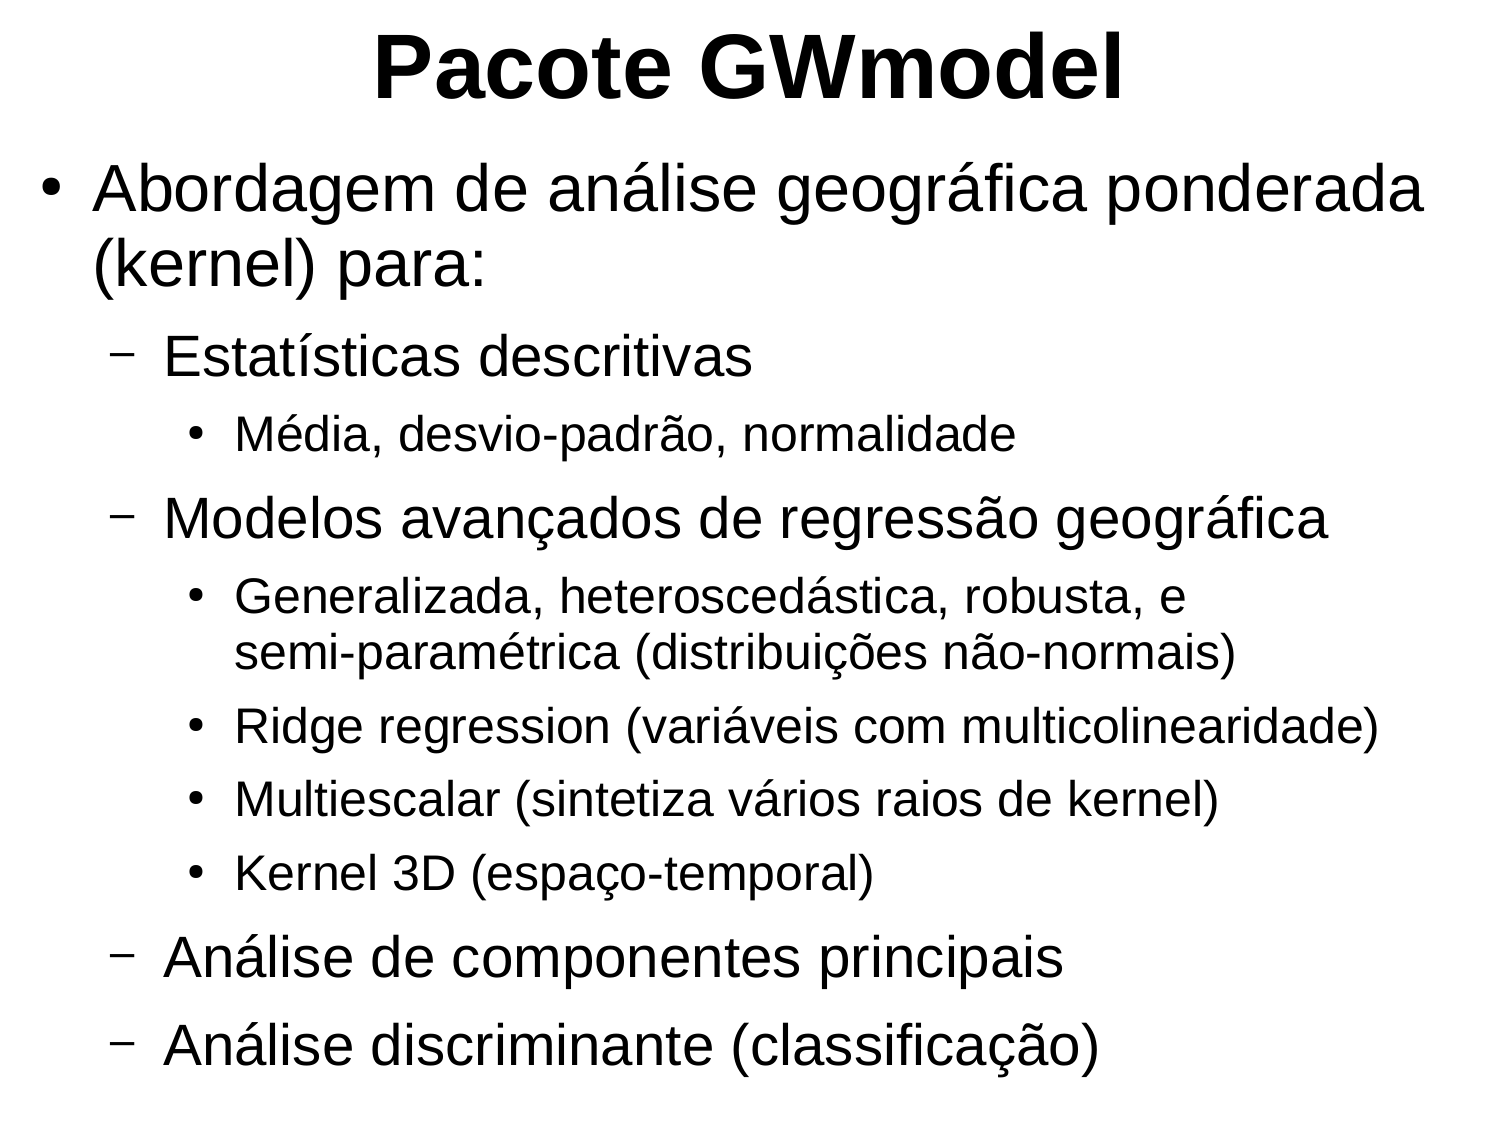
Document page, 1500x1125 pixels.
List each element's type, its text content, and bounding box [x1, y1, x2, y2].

title Pacote GWmodel [103, 12, 1397, 122]
list Abordagem de análise geográfica ponderada (kernel) para: Estatísticas descritivas Média, desvio-padrão, normalidade Modelos avançados de regressão geográfica Generalizada, heteroscedástica, robusta, e semi-paramétrica (distribuições não-normais) Ridge regression (variáveis com multicolinearidade) Multiescalar (sintetiza vários raios de kernel) Kernel 3D (espaço-temporal) Análise de componentes principais Análise discriminante (classificação) [21, 150, 1481, 1106]
